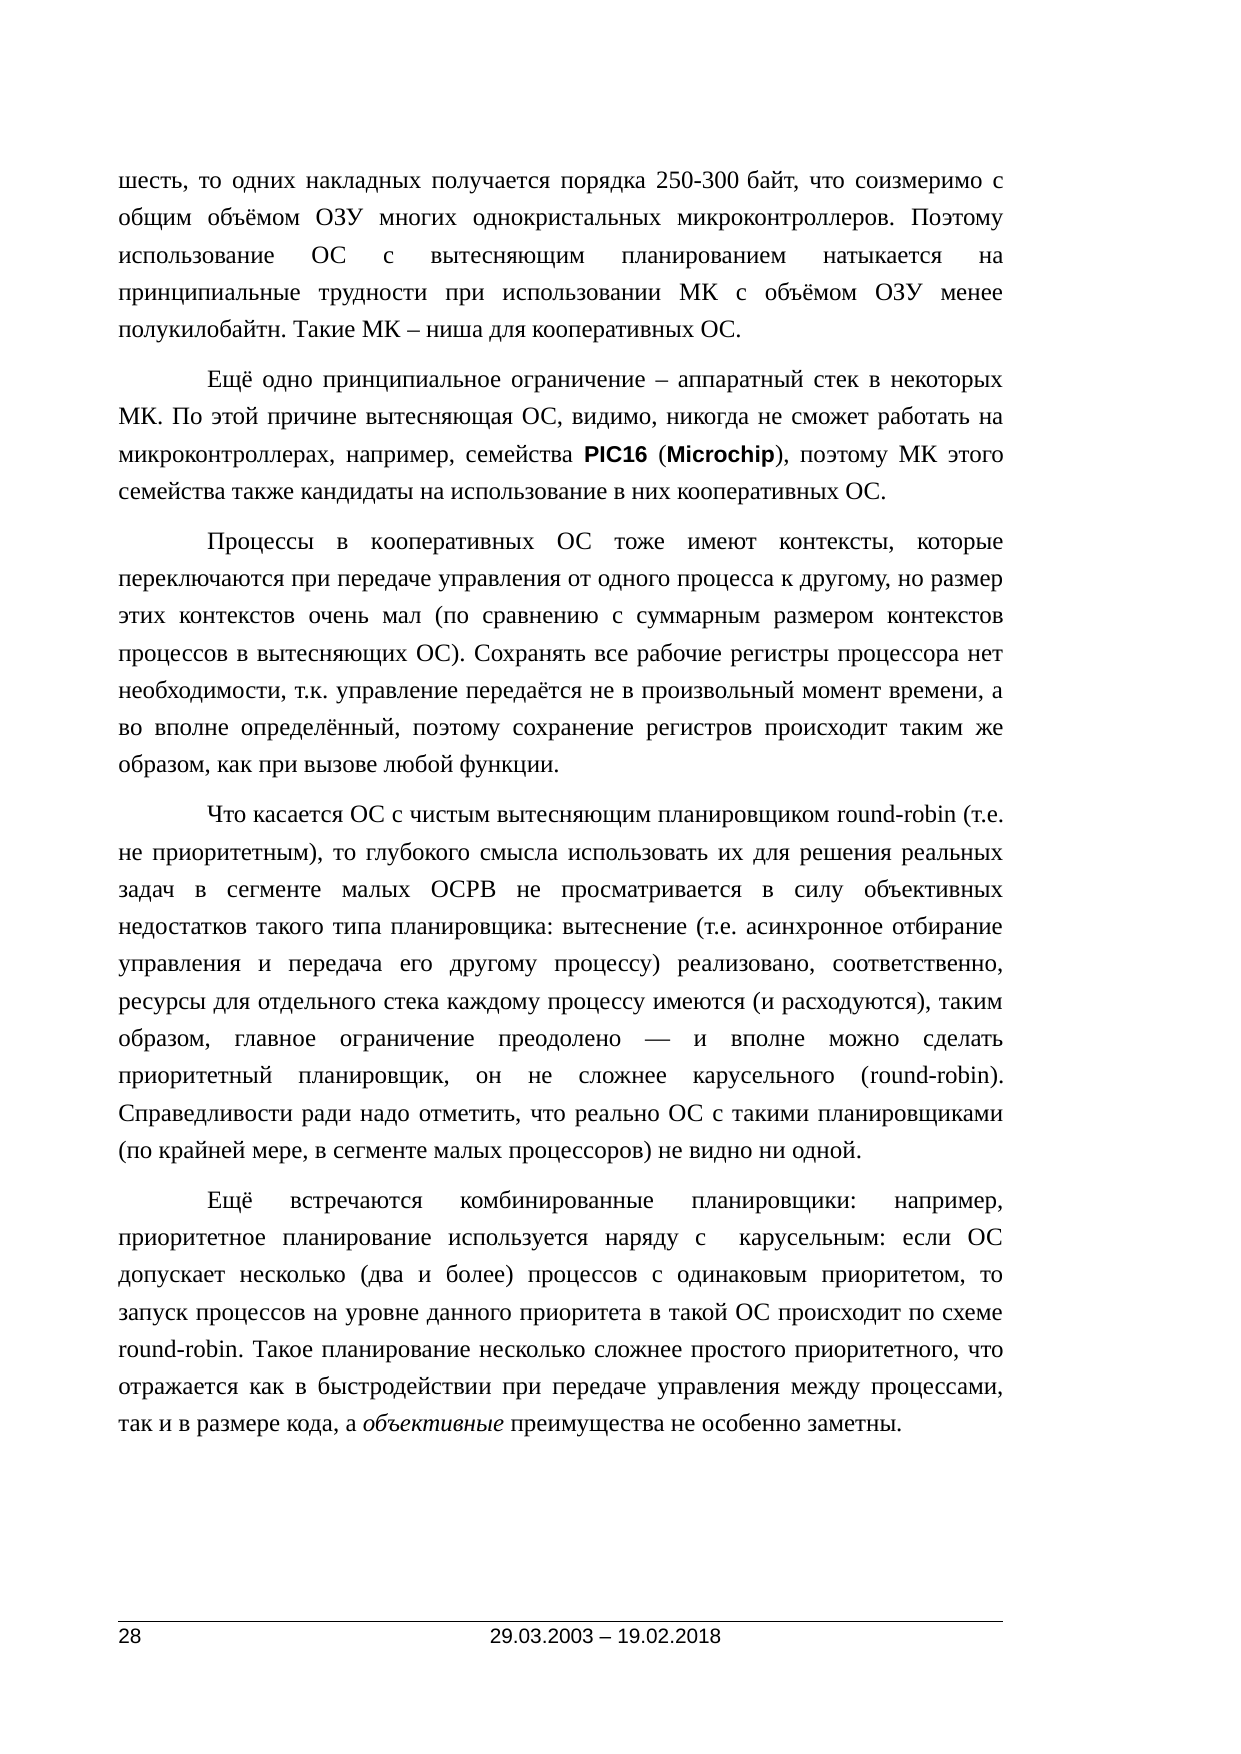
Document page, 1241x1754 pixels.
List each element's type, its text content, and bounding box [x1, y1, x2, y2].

text Ещё встречаются комбинированные планировщики: например, приоритетное планирование используется наряду с карусельным: если ОС допускает несколько (два и более) процессов с одинаковым приоритетом, то запуск процессов на уровне данного приоритета в такой ОС происходит по схеме round-robin. Такое планирование несколько сложнее простого приоритетного, что отражается как в быстродействии при передаче управления между процессами, так и в размере кода, а объективные преимущества не особенно заметны. [118, 1185, 1004, 1437]
text Что касается ОС с чистым вытесняющим планировщиком round-robin (т.е. не приоритетным), то глубокого смысла использовать их для решения реальных задач в сегменте малых ОСРВ не просматривается в силу объективных недостатков такого типа планировщика: вытеснение (т.е. асинхронное отбирание управления и передача его другому процессу) реализовано, соответственно, ресурсы для отдельного стека каждому процессу имеются (и расходуются), таким образом, главное ограничение преодолено — и вполне можно сделать приоритетный планировщик, он не сложнее карусельного (round-robin). Справедливости ради надо отметить, что реально ОС с такими планировщиками (по крайней мере, в сегменте малых процессоров) не видно ни одной. [118, 799, 1004, 1164]
text Ещё одно принципиальное ограничение – аппаратный стек в некоторых МК. По этой причине вытесняющая ОС, видимо, никогда не сможет работать на микроконтроллерах, например, семейства PIC16 (Microchip), поэтому МК этого семейства также кандидаты на использование в них кооперативных ОС. [118, 364, 1004, 505]
text Процессы в кооперативных ОС тоже имеют контексты, которые переключаются при передаче управления от одного процесса к другому, но размер этих контекстов очень мал (по сравнению с суммарным размером контекстов процессов в вытесняющих ОС). Сохранять все рабочие регистры процессора нет необходимости, т.к. управление передаётся не в произвольный момент времени, а во вполне определённый, поэтому сохранение регистров происходит таким же образом, как при вызове любой функции. [118, 526, 1004, 778]
text шесть, то одних накладных получается порядка 250-300 байт, что соизмеримо с общим объёмом ОЗУ многих однокристальных микроконтроллеров. Поэтому использование ОС с вытесняющим планированием натыкается на принципиальные трудности при использовании МК с объёмом ОЗУ менее полукилобайтн. Такие МК – ниша для кооперативных ОС. [118, 165, 1004, 343]
